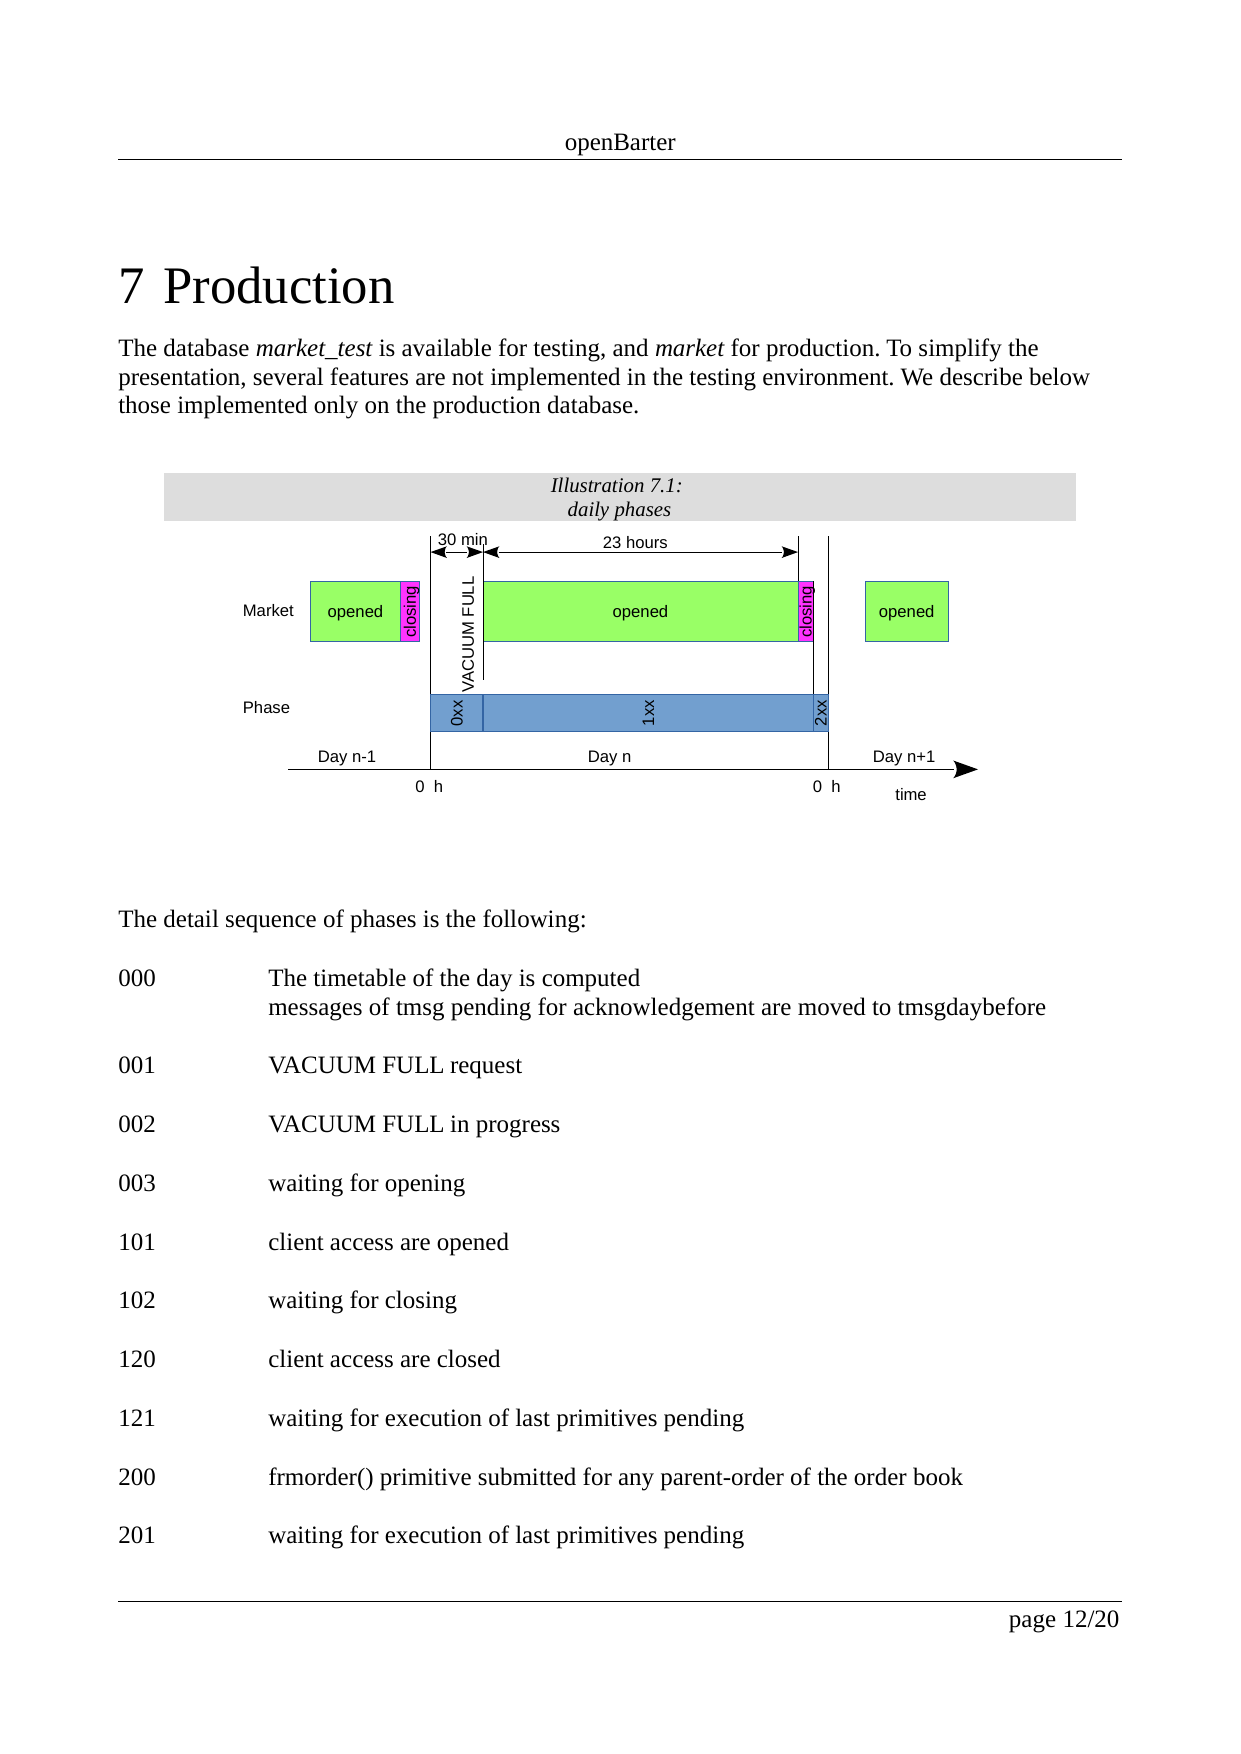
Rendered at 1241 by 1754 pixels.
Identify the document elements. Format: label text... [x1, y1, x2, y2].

text The database market_test is available for testing, and market for production. To simplify the presentation, several features are not implemented in the testing environment. We describe below those implemented only on the production database. [118, 333, 1122, 419]
text 101 client access are opened [118, 1227, 1122, 1256]
text 121 waiting for execution of last primitives pending [118, 1403, 1122, 1432]
text 201 waiting for execution of last primitives pending [118, 1521, 1122, 1549]
text 200 frmorder() primitive submitted for any parent-order of the order book [118, 1462, 1122, 1491]
text 120 client access are closed [118, 1344, 1122, 1373]
subtitle Production [118, 254, 1122, 314]
text The detail sequence of phases is the following: [118, 904, 1122, 933]
text Illustration 7.1: daily phases [164, 473, 1076, 521]
text 001 VACUUM FULL request [118, 1051, 1122, 1079]
text 003 waiting for opening [118, 1168, 1122, 1197]
text 002 VACUUM FULL in progress [118, 1109, 1122, 1138]
text 000 The timetable of the day is computed messages of tmsg pending for acknowledgement are moved to tmsgdaybefore [118, 963, 1122, 1021]
text 102 waiting for closing [118, 1286, 1122, 1314]
